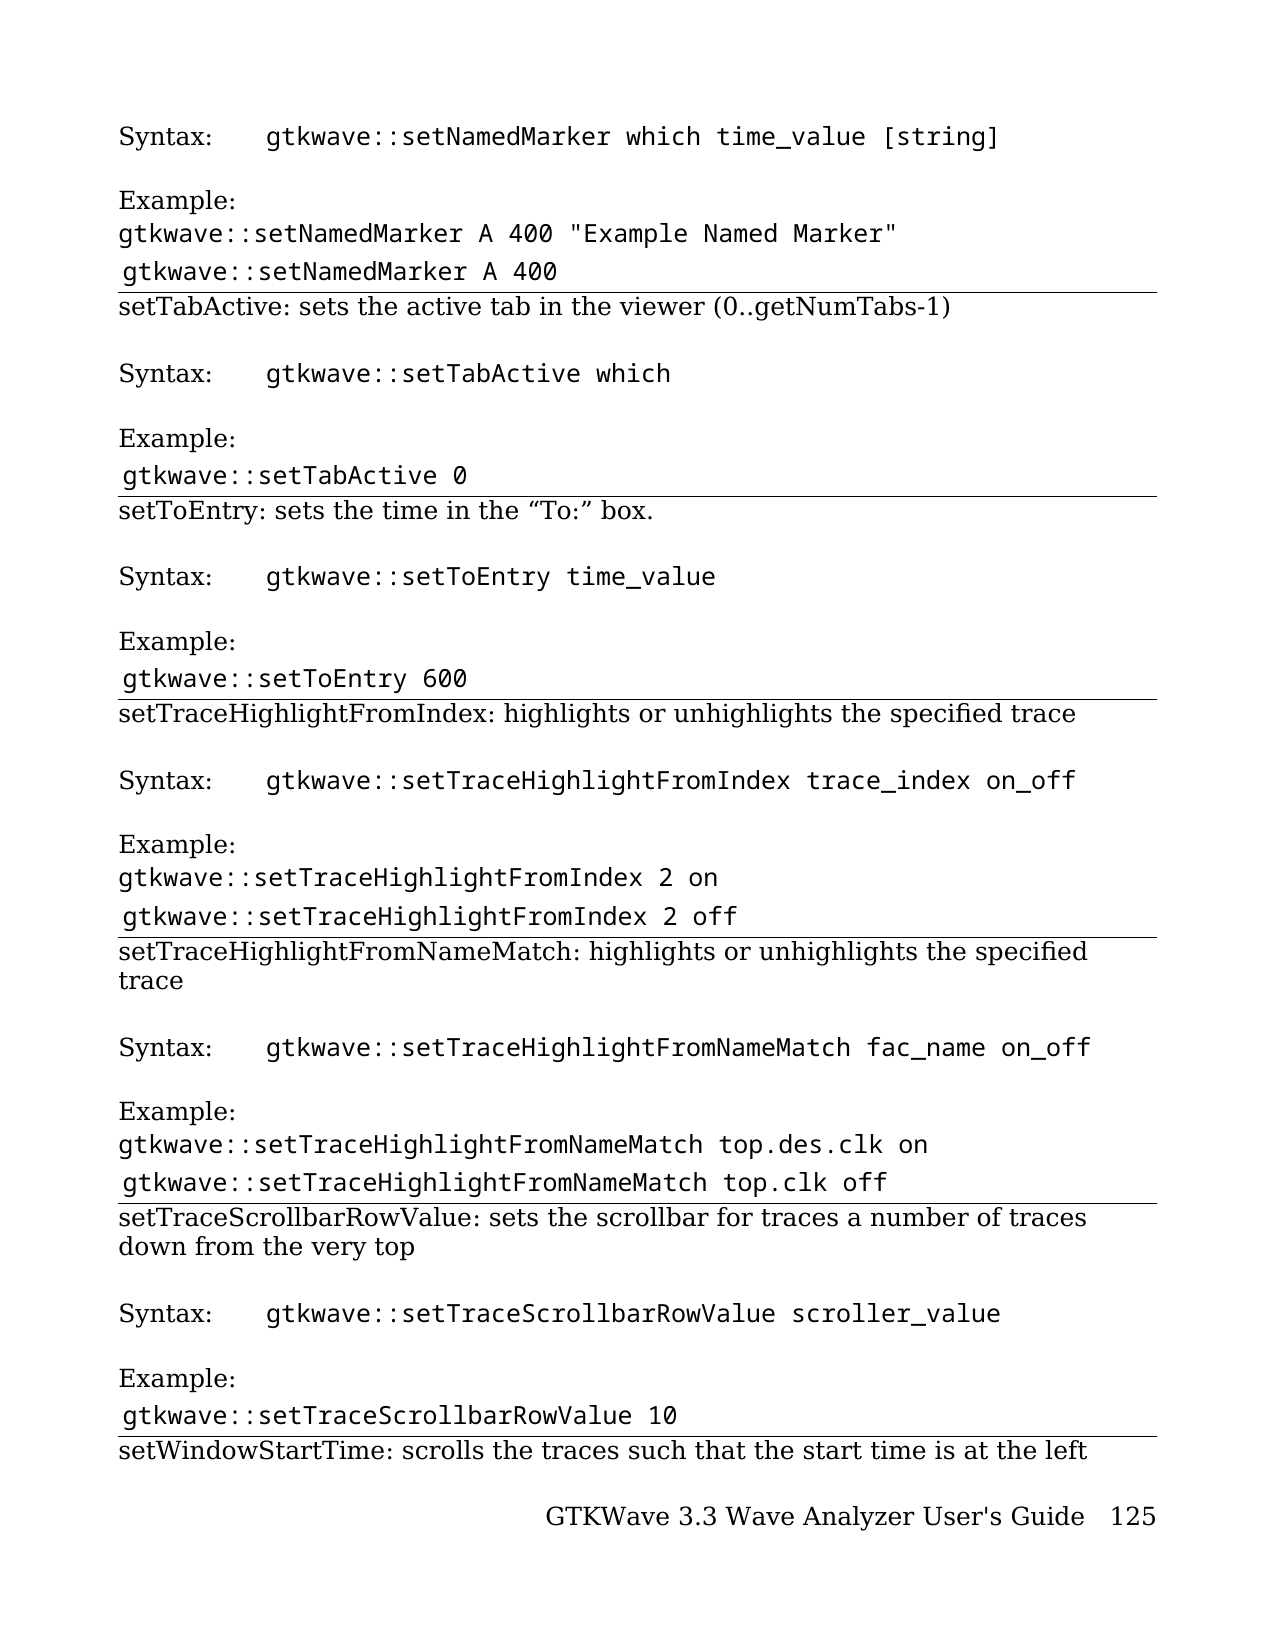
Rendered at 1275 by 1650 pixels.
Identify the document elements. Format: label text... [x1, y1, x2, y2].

text gtkwave::setTabActive 0 [118, 453, 1157, 496]
text Syntax: gtkwave::setTraceHighlightFromNameMatch fac_name on_off [118, 1029, 1157, 1063]
text Example: [118, 1097, 1157, 1126]
text gtkwave::setNamedMarker A 400 "Example Named Marker" [118, 215, 1157, 249]
text Syntax: gtkwave::setNamedMarker which time_value [string] [118, 118, 1157, 152]
text Syntax: gtkwave::setTraceScrollbarRowValue scroller_value [118, 1296, 1157, 1330]
text gtkwave::setTraceHighlightFromIndex 2 off [118, 894, 1157, 937]
text Example: [118, 186, 1157, 215]
text gtkwave::setTraceHighlightFromIndex 2 on [118, 860, 1157, 894]
text gtkwave::setNamedMarker A 400 [118, 249, 1157, 292]
text gtkwave::setToEntry 600 [118, 656, 1157, 699]
text setTraceHighlightFromNameMatch: highlights or unhighlights the specified trace [118, 938, 1157, 995]
text Example: [118, 1364, 1157, 1393]
text setTabActive: sets the active tab in the viewer (0..getNumTabs-1) [118, 293, 1157, 322]
text gtkwave::setTraceHighlightFromNameMatch top.des.clk on [118, 1126, 1157, 1161]
text gtkwave::setTraceScrollbarRowValue 10 [118, 1393, 1157, 1436]
text setTraceScrollbarRowValue: sets the scrollbar for traces a number of traces down from the very top [118, 1204, 1157, 1262]
text setToEntry: sets the time in the “To:” box. [118, 497, 1157, 525]
text Syntax: gtkwave::setToEntry time_value [118, 559, 1157, 593]
text Example: [118, 424, 1157, 453]
text setTraceHighlightFromIndex: highlights or unhighlights the specified trace [118, 700, 1157, 728]
text setWindowStartTime: scrolls the traces such that the start time is at the left [118, 1437, 1157, 1465]
text Syntax: gtkwave::setTraceHighlightFromIndex trace_index on_off [118, 762, 1157, 797]
text Example: [118, 627, 1157, 656]
text Syntax: gtkwave::setTabActive which [118, 356, 1157, 390]
text gtkwave::setTraceHighlightFromNameMatch top.clk off [118, 1161, 1157, 1203]
text Example: [118, 831, 1157, 860]
